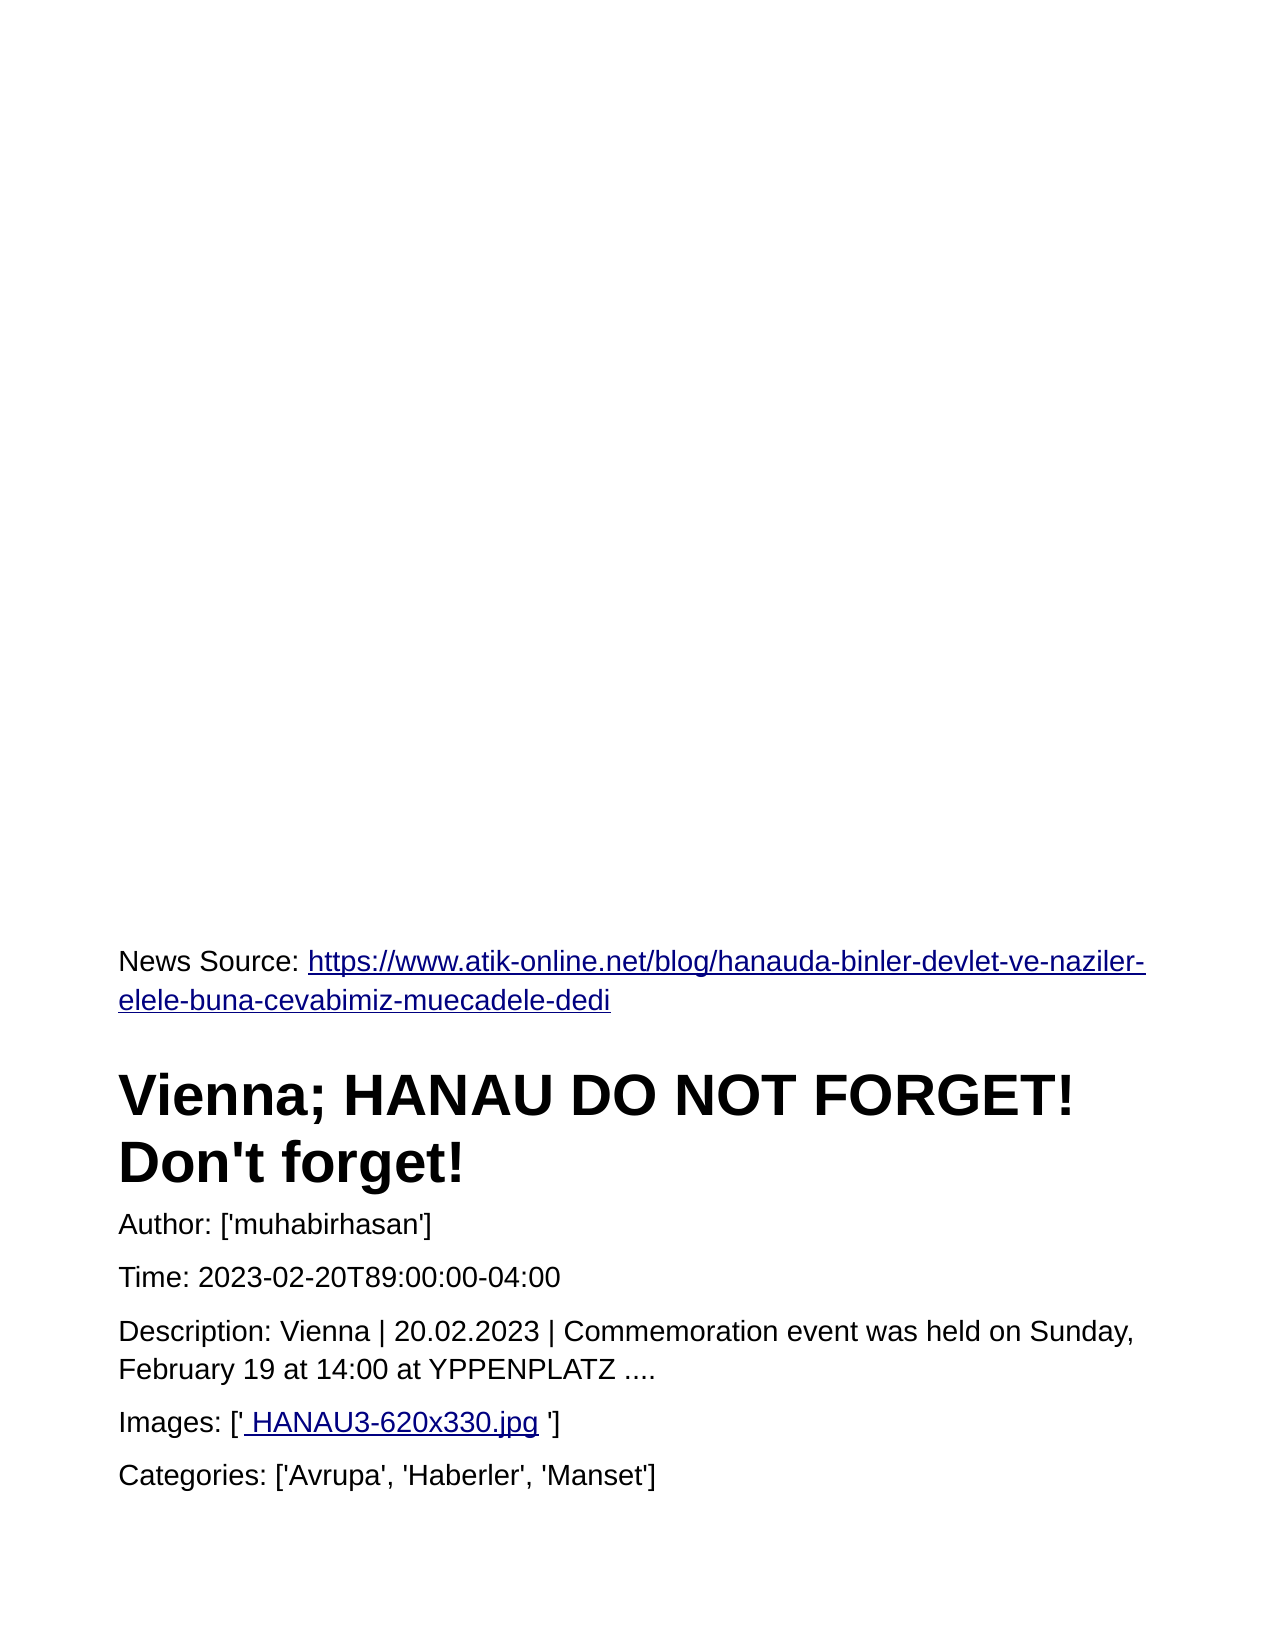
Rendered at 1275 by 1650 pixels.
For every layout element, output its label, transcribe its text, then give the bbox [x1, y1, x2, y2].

text Images: [' HANAU3-620x330.jpg '] [118, 1405, 1157, 1439]
text Description: Vienna | 20.02.2023 | Commemoration event was held on Sunday, February 19 at 14:00 at YPPENPLATZ .... [118, 1313, 1157, 1386]
text Time: 2023-02-20T89:00:00-04:00 [118, 1260, 1157, 1294]
text Categories: ['Avrupa', 'Haberler', 'Manset'] [118, 1458, 1157, 1492]
text News Source: https://www.atik-online.net/blog/hanauda-binler-devlet-ve-naziler-elele-buna-cevabimiz-muecadele-dedi [118, 944, 1157, 1016]
text Author: ['muhabirhasan'] [118, 1207, 1157, 1241]
subtitle Vienna; HANAU DO NOT FORGET!Don't forget! [118, 1061, 1157, 1195]
